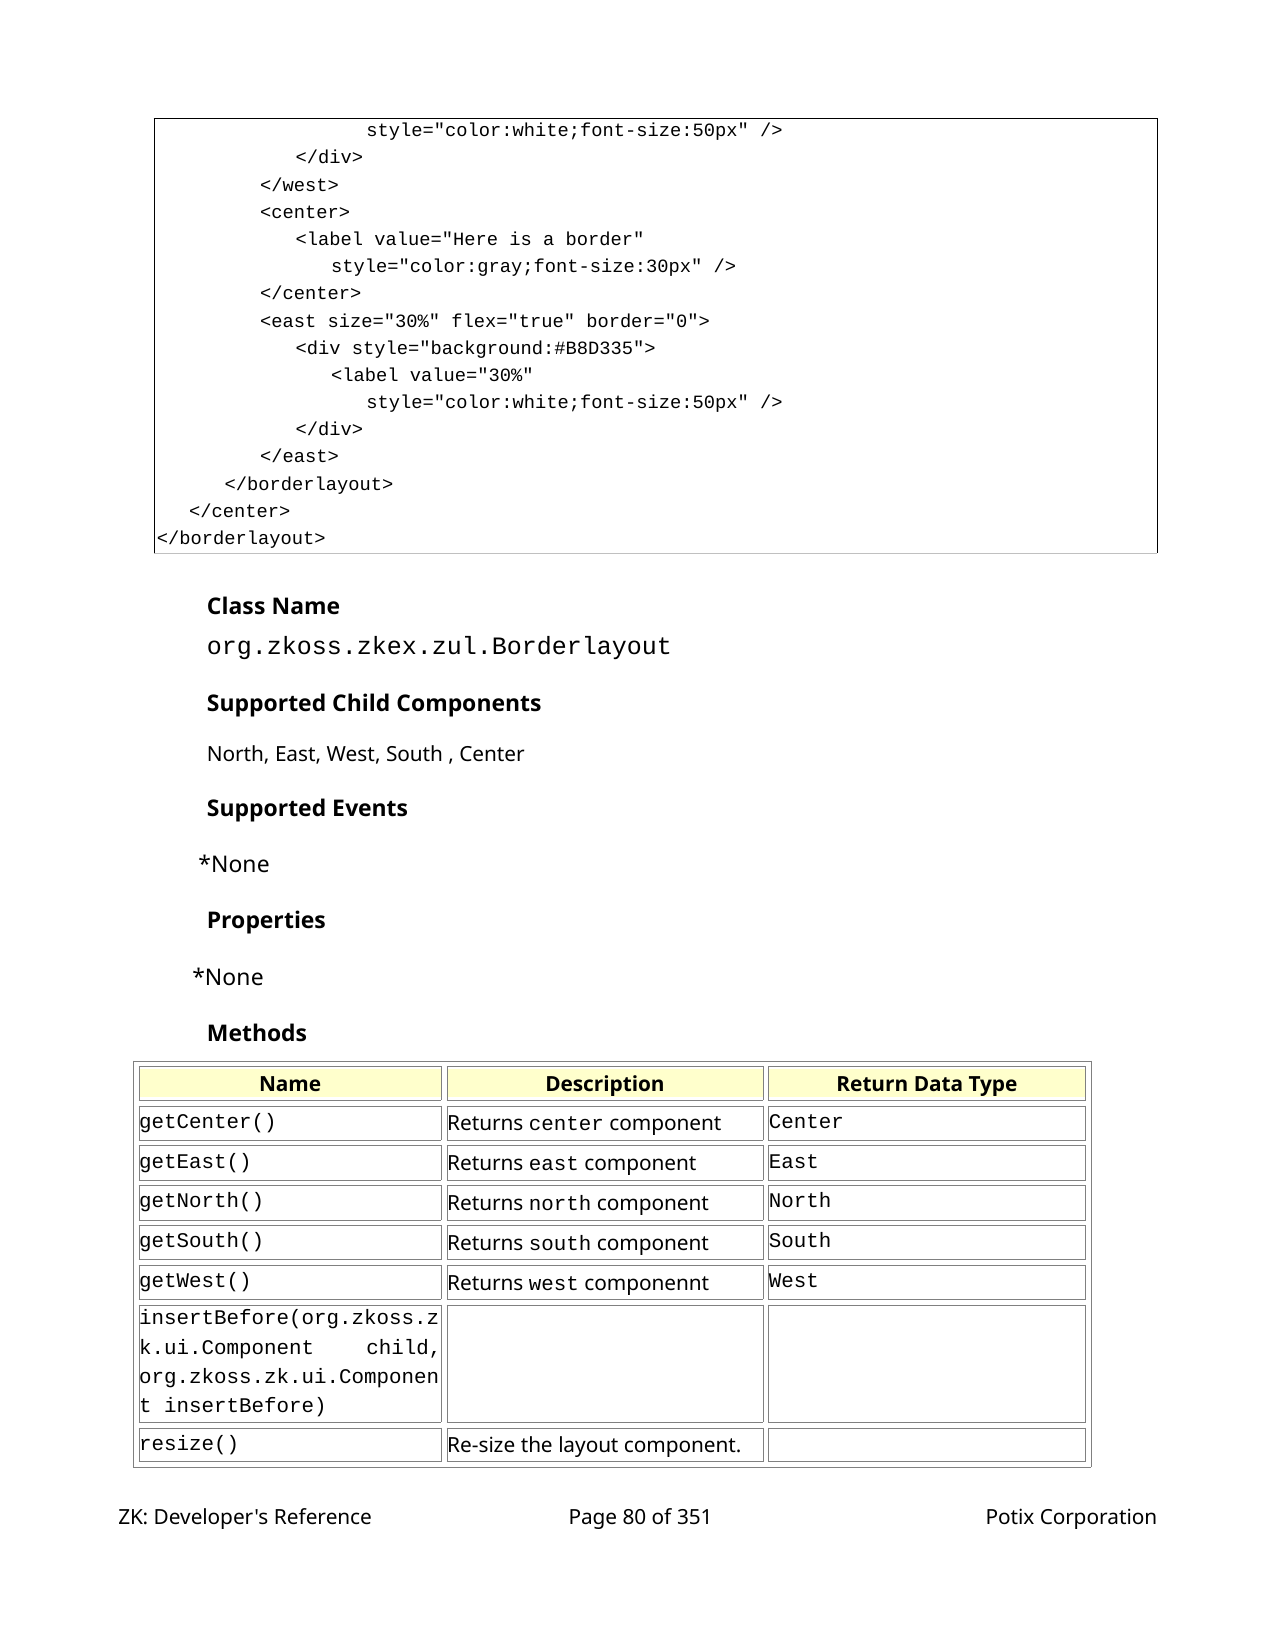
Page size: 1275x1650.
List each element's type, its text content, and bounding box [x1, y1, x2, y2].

table_cell [448, 1306, 763, 1422]
table_cell getCenter() [136, 1100, 444, 1140]
subtitle Class Name [207, 590, 1157, 621]
table_header Description [444, 1062, 766, 1100]
table_header Return Data Type [766, 1062, 1088, 1100]
table_cell North [766, 1180, 1088, 1219]
table_cell getSouth() [136, 1220, 444, 1259]
text org.zkoss.zkex.zul.Borderlayout [207, 633, 1157, 662]
text <div style="background:#B8D335"> [155, 336, 1157, 360]
text </div> [155, 145, 1157, 169]
text <east size="30%" flex="true" border="0"> [155, 308, 1157, 333]
text <center> [155, 200, 1157, 224]
table_cell resize() [136, 1422, 444, 1461]
table_cell Returns east component [444, 1140, 766, 1180]
text </center> [155, 281, 1157, 306]
text <label value="Here is a border" [155, 227, 1157, 251]
text style="color:white;font-size:50px" /> [155, 119, 1157, 142]
table_header Name [136, 1062, 444, 1100]
text North, East, West, South , Center [207, 739, 1157, 767]
table_cell East [766, 1140, 1088, 1180]
text </borderlayout> [155, 526, 1157, 553]
subtitle Supported Child Components [207, 687, 1157, 718]
subtitle Supported Events [207, 792, 1157, 823]
table_cell [769, 1306, 1085, 1422]
table_cell Returns south component [444, 1220, 766, 1259]
text style="color:white;font-size:50px" /> [155, 390, 1157, 414]
text </center> [155, 499, 1157, 523]
table_cell getWest() [136, 1259, 444, 1299]
table_cell [769, 1429, 1085, 1461]
table_cell Center [766, 1100, 1088, 1140]
text </div> [155, 417, 1157, 441]
text *None [118, 848, 1157, 879]
table_cell getNorth() [136, 1180, 444, 1219]
table_cell insertBefore(org.zkoss.zk.ui.Component child, org.zkoss.zk.ui.Component insertBefore) [136, 1299, 444, 1422]
table_cell Returns center component [444, 1100, 766, 1140]
text </borderlayout> [155, 472, 1157, 496]
table_cell [444, 1299, 766, 1422]
text <label value="30%" [155, 363, 1157, 387]
subtitle Properties [207, 904, 1157, 936]
text </east> [155, 444, 1157, 469]
text style="color:gray;font-size:30px" /> [155, 254, 1157, 278]
table_cell Returns north component [444, 1180, 766, 1219]
text *None [118, 961, 1157, 992]
table_cell West [766, 1259, 1088, 1299]
text </west> [155, 172, 1157, 197]
table_cell getEast() [136, 1140, 444, 1180]
table_cell South [766, 1220, 1088, 1259]
table_cell Re-size the layout component. [444, 1422, 766, 1461]
table_cell [766, 1299, 1088, 1422]
table_cell [766, 1422, 1088, 1461]
subtitle Methods [207, 1017, 1157, 1048]
table_cell Returns west componennt [444, 1259, 766, 1299]
